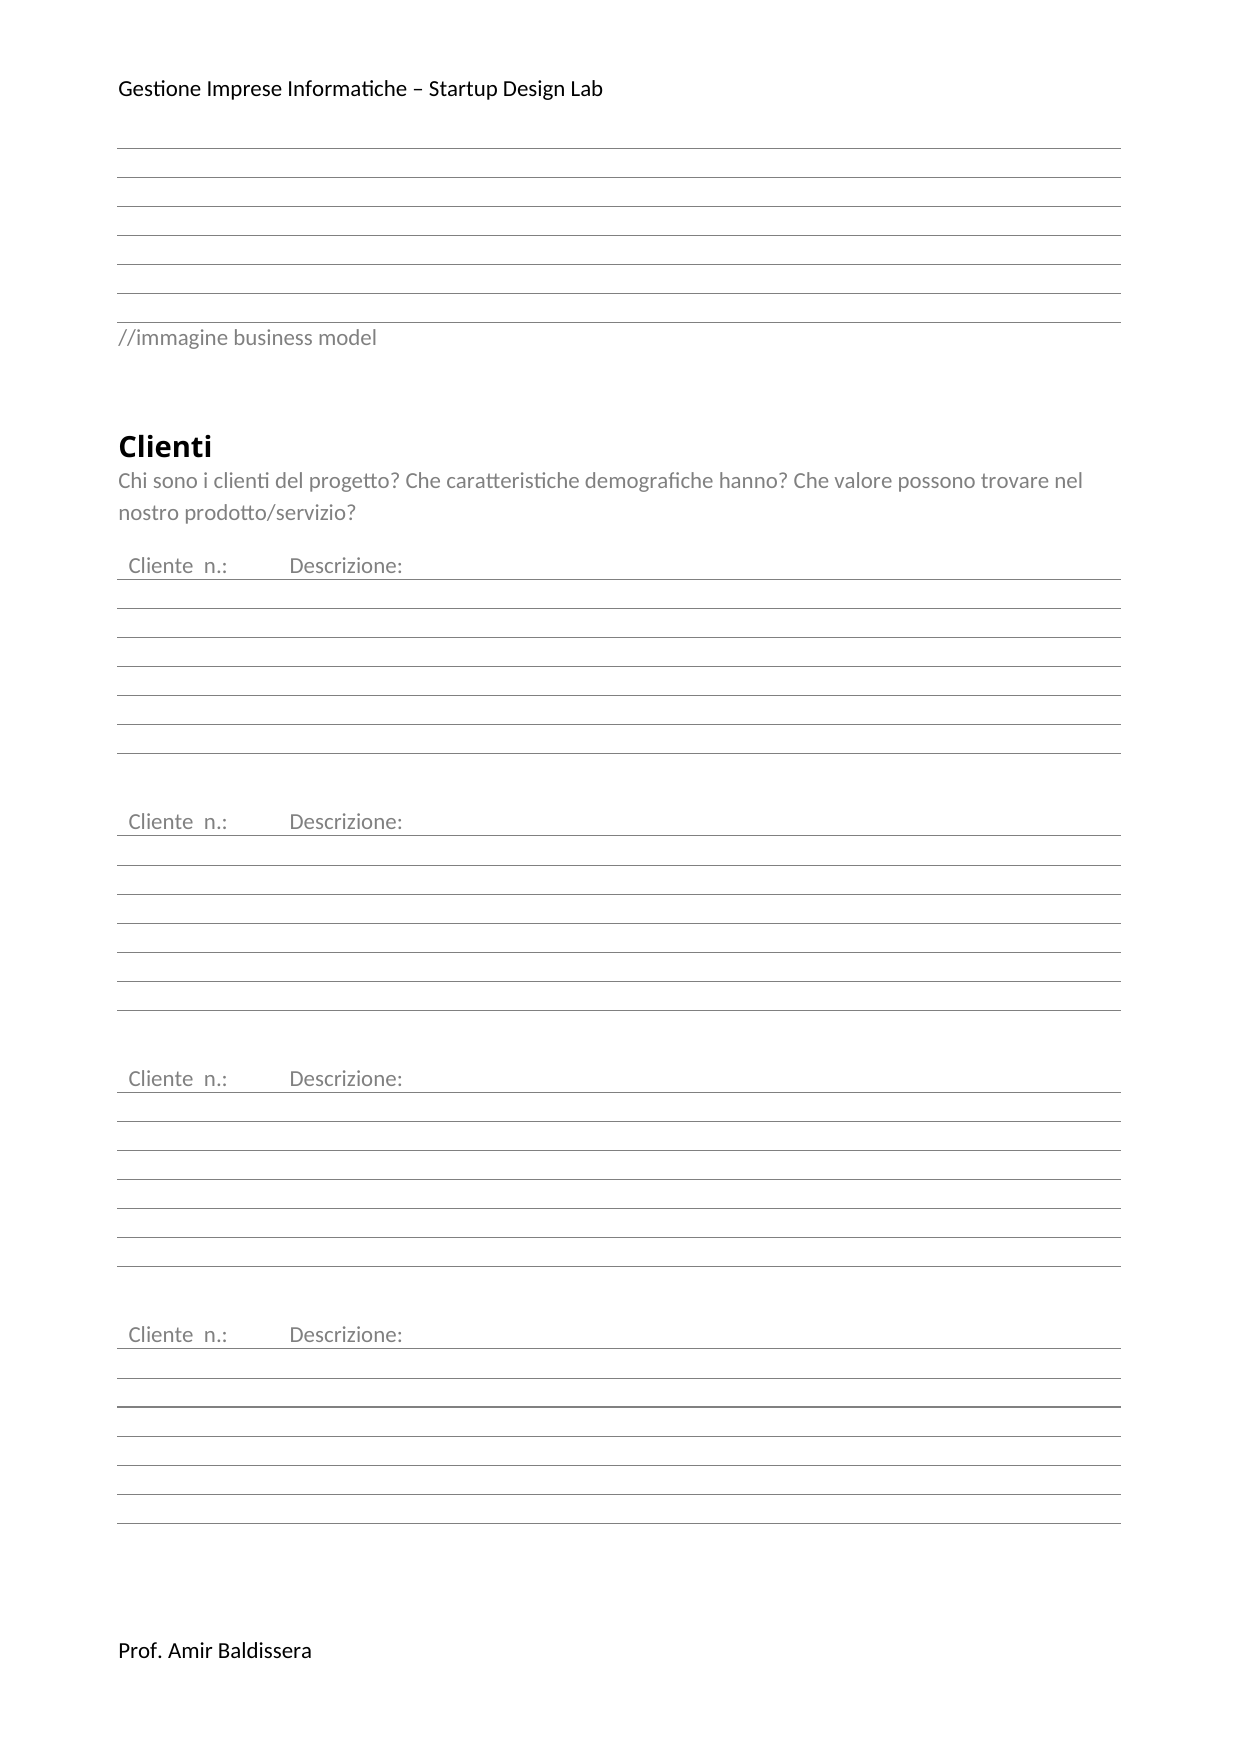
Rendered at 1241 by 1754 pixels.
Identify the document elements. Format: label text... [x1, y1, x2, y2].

table_cell [117, 1238, 1121, 1266]
table_cell [117, 236, 1121, 264]
table_cell [117, 609, 1121, 637]
table_cell [117, 178, 1121, 206]
table_header Cliente n.: Descrizione: [117, 1064, 1121, 1092]
table_cell [117, 1495, 1121, 1523]
table_header Cliente n.: Descrizione: [117, 551, 1121, 579]
table_cell [117, 149, 1121, 177]
table_cell [117, 1180, 1121, 1208]
table_cell [117, 1379, 1121, 1406]
table_cell [117, 1209, 1121, 1237]
table_cell [117, 836, 1121, 864]
table_cell [117, 1437, 1121, 1464]
table_cell [117, 1093, 1121, 1121]
table_header Cliente n.: Descrizione: [117, 808, 1121, 835]
table_cell [117, 265, 1121, 293]
table_cell [117, 638, 1121, 666]
table_cell [117, 1466, 1121, 1494]
table_cell [117, 667, 1121, 695]
table_cell [117, 1122, 1121, 1150]
table_cell [117, 1408, 1121, 1436]
table_cell [117, 953, 1121, 981]
table_cell [117, 924, 1121, 952]
text //immagine business model [118, 323, 1122, 351]
table_cell [117, 725, 1121, 753]
table_cell [117, 895, 1121, 923]
table_cell [117, 696, 1121, 724]
table_header Cliente n.: Descrizione: [117, 1320, 1121, 1348]
table_cell [117, 982, 1121, 1010]
table_cell [117, 1151, 1121, 1179]
table_cell [117, 1349, 1121, 1377]
table_cell [117, 294, 1121, 322]
table_cell [117, 207, 1121, 235]
table_cell [117, 866, 1121, 893]
subtitle Clienti [118, 426, 1122, 466]
text Chi sono i clienti del progetto? Che caratteristiche demografiche hanno? Che valore possono trovare nel nostro prodotto/servizio? [118, 466, 1122, 526]
table_cell [117, 580, 1121, 608]
